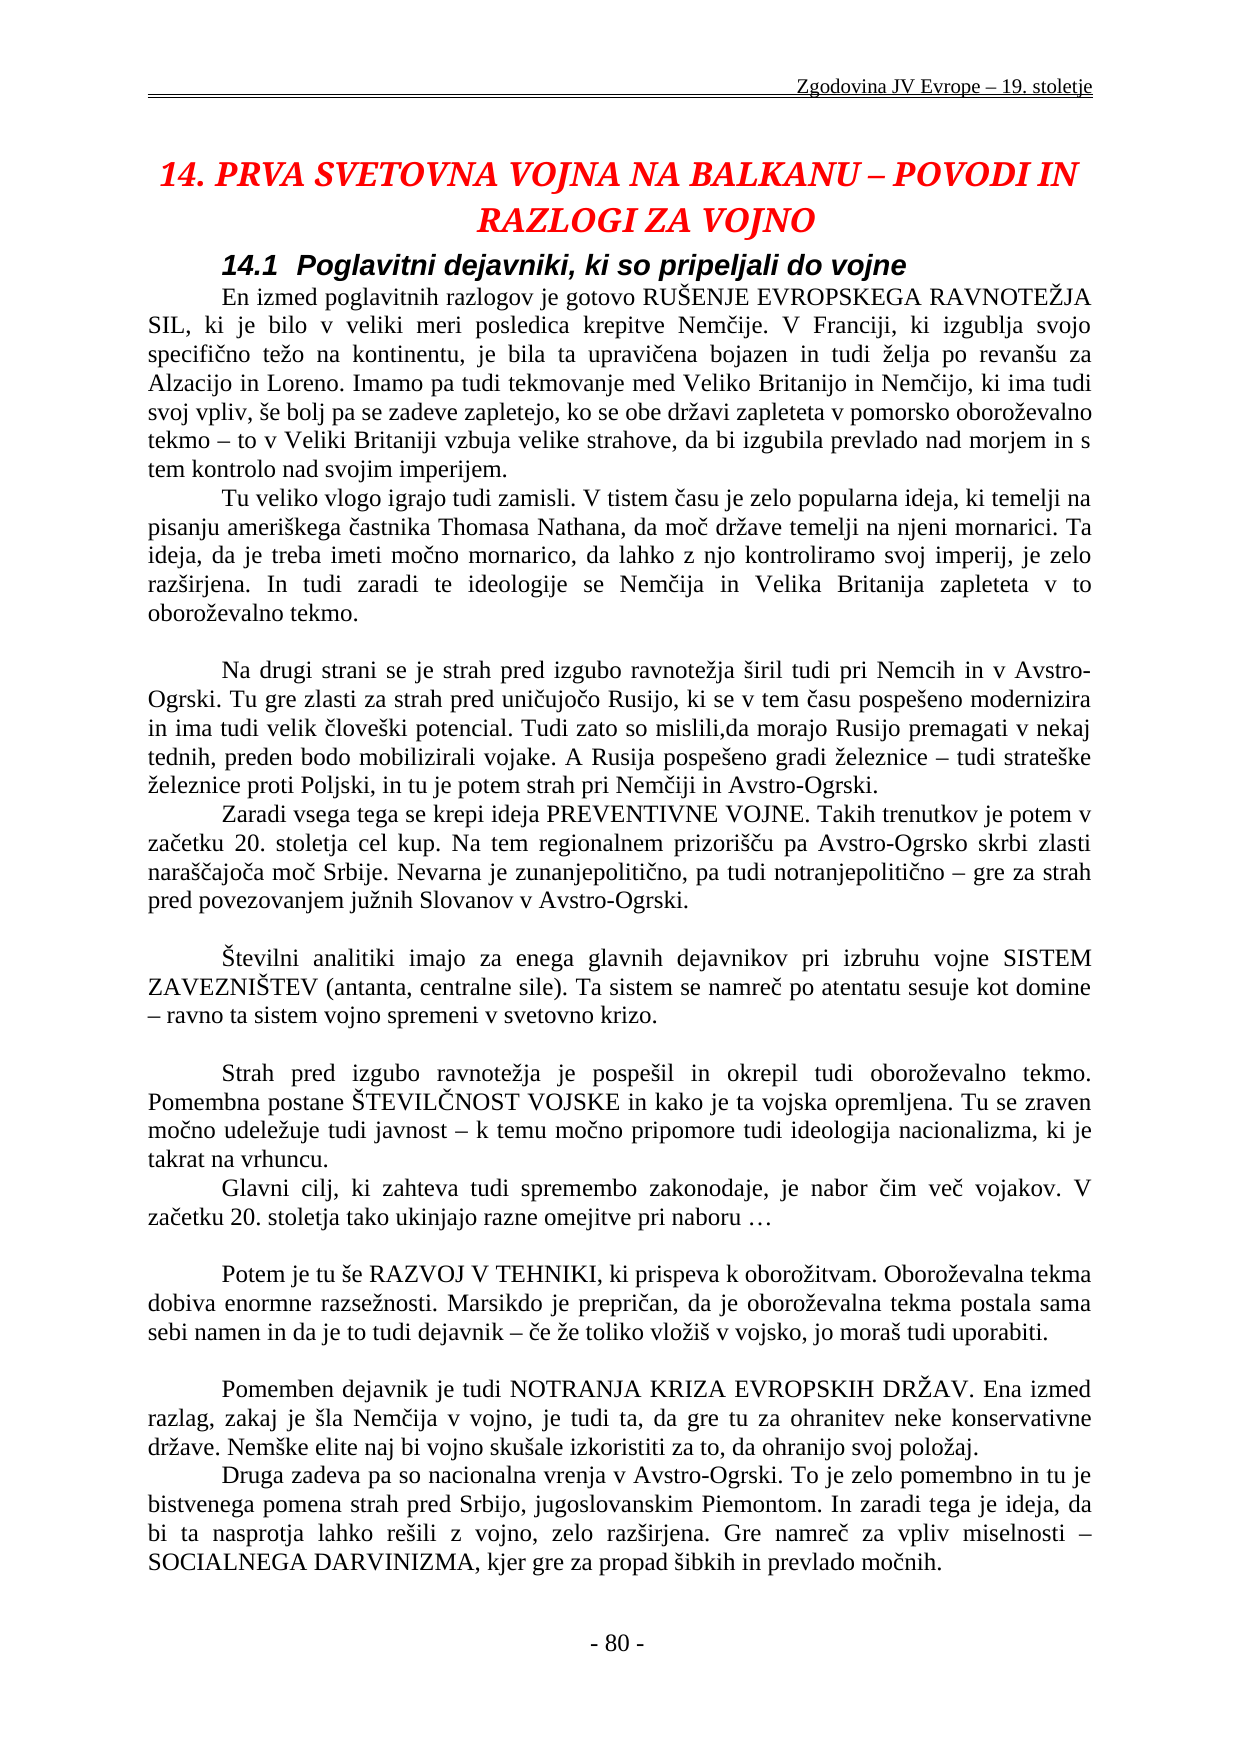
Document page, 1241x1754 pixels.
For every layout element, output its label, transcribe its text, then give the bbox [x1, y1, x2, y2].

text Glavni cilj, ki zahteva tudi spremembo zakonodaje, je nabor čim več vojakov. V začetku 20. stoletja tako ukinjajo razne omejitve pri naboru … [148, 1173, 1093, 1231]
text Številni analitiki imajo za enega glavnih dejavnikov pri izbruhu vojne SISTEM ZAVEZNIŠTEV (antanta, centralne sile). Ta sistem se namreč po atentatu sesuje kot domine – ravno ta sistem vojno spremeni v svetovno krizo. [148, 943, 1093, 1029]
subtitle Poglavitni dejavniki, ki so pripeljali do vojne [221, 248, 1093, 282]
text En izmed poglavitnih razlogov je gotovo RUŠENJE EVROPSKEGA RAVNOTEŽJA SIL, ki je bilo v veliki meri posledica krepitve Nemčije. V Franciji, ki izgublja svojo specifično težo na kontinentu, je bila ta upravičena bojazen in tudi želja po revanšu za Alzacijo in Loreno. Imamo pa tudi tekmovanje med Veliko Britanijo in Nemčijo, ki ima tudi svoj vpliv, še bolj pa se zadeve zapletejo, ko se obe državi zapleteta v pomorsko oboroževalno tekmo – to v Veliki Britaniji vzbuja velike strahove, da bi izgubila prevlado nad morjem in s tem kontrolo nad svojim imperijem. [148, 282, 1093, 483]
subtitle PRVA SVETOVNA VOJNA NA BALKANU – POVODI IN RAZLOGI ZA VOJNO [148, 151, 1093, 242]
text Zaradi vsega tega se krepi ideja PREVENTIVNE VOJNE. Takih trenutkov je potem v začetku 20. stoletja cel kup. Na tem regionalnem prizorišču pa Avstro-Ogrsko skrbi zlasti naraščajoča moč Srbije. Nevarna je zunanjepolitično, pa tudi notranjepolitično – gre za strah pred povezovanjem južnih Slovanov v Avstro-Ogrski. [148, 799, 1093, 914]
text Tu veliko vlogo igrajo tudi zamisli. V tistem času je zelo popularna ideja, ki temelji na pisanju ameriškega častnika Thomasa Nathana, da moč države temelji na njeni mornarici. Ta ideja, da je treba imeti močno mornarico, da lahko z njo kontroliramo svoj imperij, je zelo razširjena. In tudi zaradi te ideologije se Nemčija in Velika Britanija zapleteta v to oboroževalno tekmo. [148, 483, 1093, 627]
text Potem je tu še RAZVOJ V TEHNIKI, ki prispeva k oborožitvam. Oboroževalna tekma dobiva enormne razsežnosti. Marsikdo je prepričan, da je oboroževalna tekma postala sama sebi namen in da je to tudi dejavnik – če že toliko vložiš v vojsko, jo moraš tudi uporabiti. [148, 1259, 1093, 1346]
text Druga zadeva pa so nacionalna vrenja v Avstro-Ogrski. To je zelo pomembno in tu je bistvenega pomena strah pred Srbijo, jugoslovanskim Piemontom. In zaradi tega je ideja, da bi ta nasprotja lahko rešili z vojno, zelo razširjena. Gre namreč za vpliv miselnosti – SOCIALNEGA DARVINIZMA, kjer gre za propad šibkih in prevlado močnih. [148, 1461, 1093, 1576]
text Pomemben dejavnik je tudi NOTRANJA KRIZA EVROPSKIH DRŽAV. Ena izmed razlag, zakaj je šla Nemčija v vojno, je tudi ta, da gre tu za ohranitev neke konservativne države. Nemške elite naj bi vojno skušale izkoristiti za to, da ohranijo svoj položaj. [148, 1374, 1093, 1461]
text Strah pred izgubo ravnotežja je pospešil in okrepil tudi oboroževalno tekmo. Pomembna postane ŠTEVILČNOST VOJSKE in kako je ta vojska opremljena. Tu se zraven močno udeležuje tudi javnost – k temu močno pripomore tudi ideologija nacionalizma, ki je takrat na vrhuncu. [148, 1058, 1093, 1173]
text Na drugi strani se je strah pred izgubo ravnotežja širil tudi pri Nemcih in v Avstro-Ogrski. Tu gre zlasti za strah pred uničujočo Rusijo, ki se v tem času pospešeno modernizira in ima tudi velik človeški potencial. Tudi zato so mislili,da morajo Rusijo premagati v nekaj tednih, preden bodo mobilizirali vojake. A Rusija pospešeno gradi železnice – tudi strateške železnice proti Poljski, in tu je potem strah pri Nemčiji in Avstro-Ogrski. [148, 656, 1093, 799]
